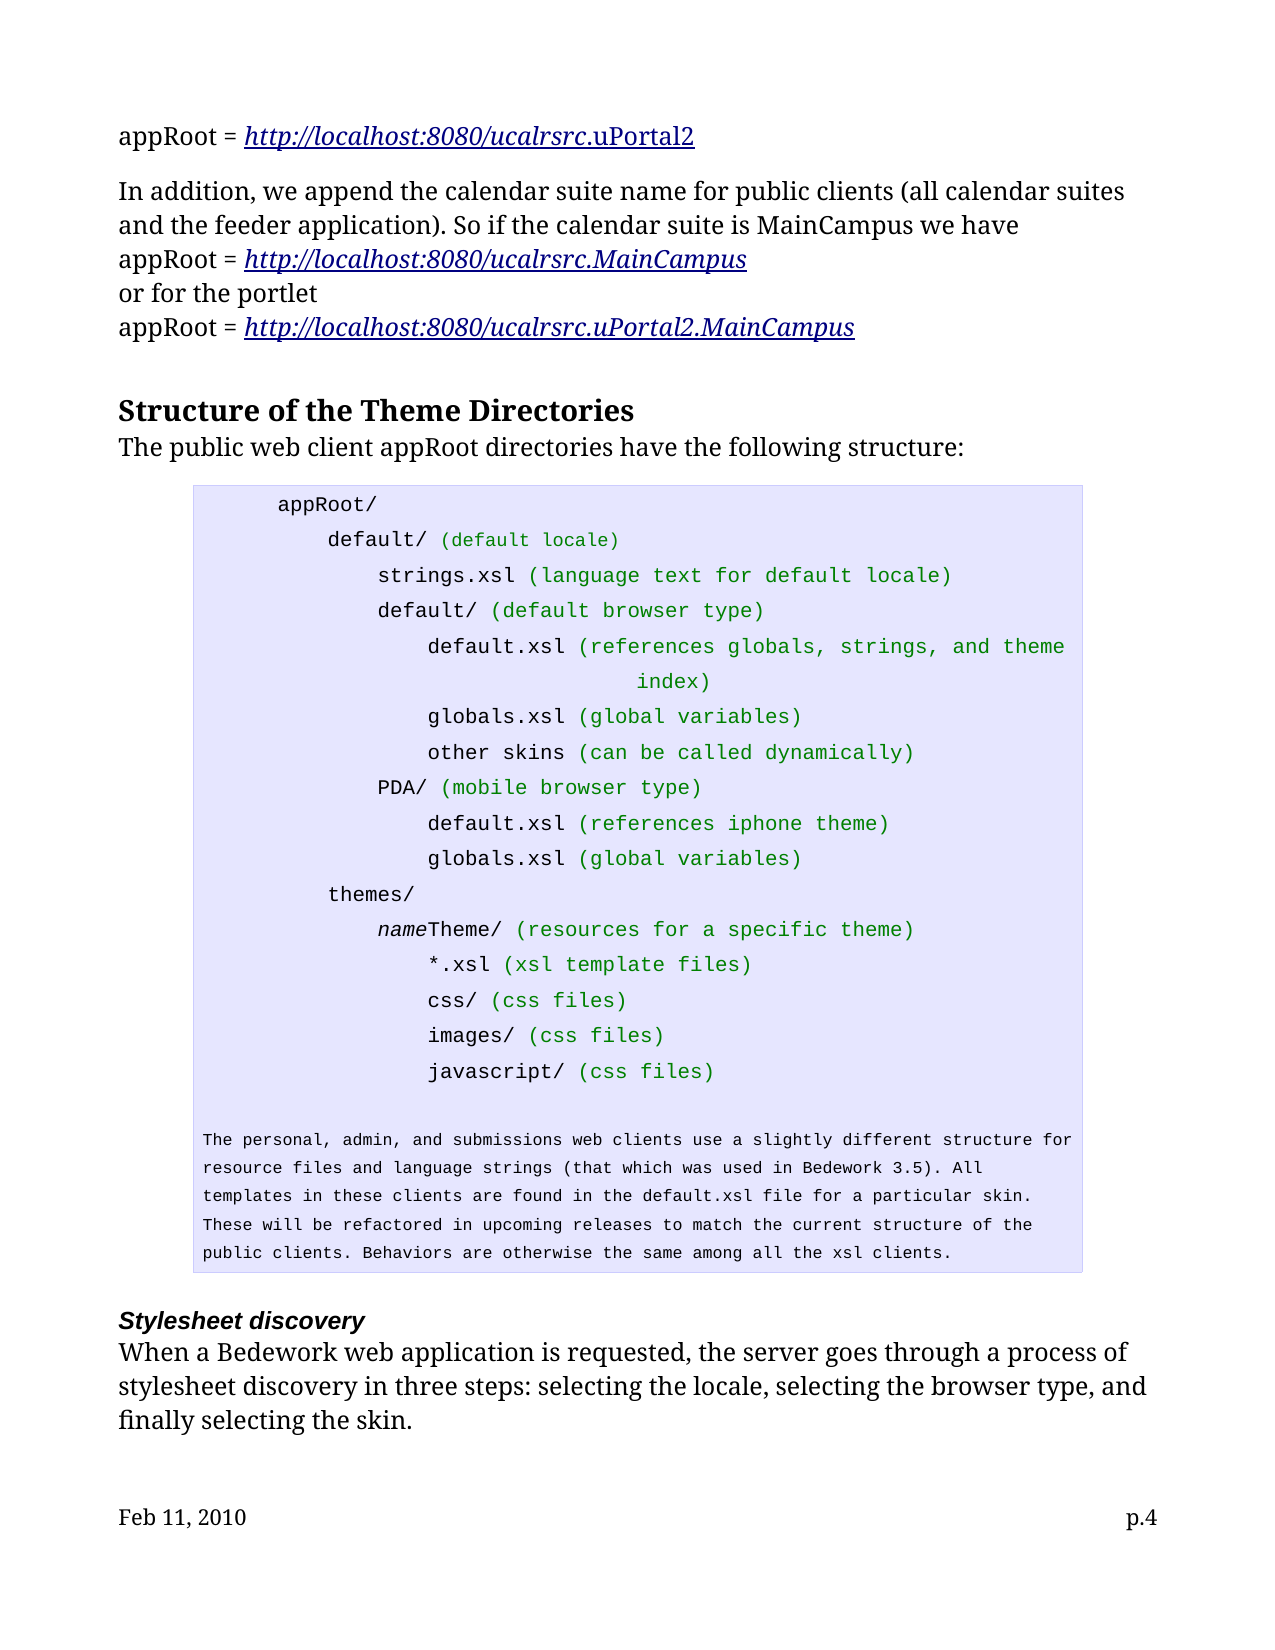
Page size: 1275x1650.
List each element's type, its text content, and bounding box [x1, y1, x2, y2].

text default/ (default browser type) [194, 591, 1082, 624]
text When a Bedework web application is requested, the server goes through a process of stylesheet discovery in three steps: selecting the locale, selecting the browser type, and finally selecting the skin. [118, 1335, 1157, 1437]
text default.xsl (references globals, strings, and theme index) [194, 627, 1082, 695]
text other skins (can be called dynamically) [194, 733, 1082, 766]
text images/ (css files) [194, 1016, 1082, 1049]
subtitle Stylesheet discovery [118, 1307, 1157, 1335]
text The public web client appRoot directories have the following structure: [118, 430, 1157, 464]
text javascript/ (css files) [194, 1052, 1082, 1120]
text globals.xsl (global variables) [194, 697, 1082, 730]
text appRoot = http://localhost:8080/ucalrsrc.uPortal2 [118, 118, 1157, 152]
text PDA/ (mobile browser type) [194, 768, 1082, 801]
text appRoot/ [194, 486, 1082, 518]
text *.xsl (xsl template files) [194, 945, 1082, 978]
text In addition, we append the calendar suite name for public clients (all calendar suites and the feeder application). So if the calendar suite is MainCampus we have appRoot = http://localhost:8080/ucalrsrc.MainCampus or for the portlet appRoot = http://localhost:8080/ucalrsrc.uPortal2.MainCampus [118, 173, 1157, 343]
text globals.xsl (global variables) [194, 839, 1082, 872]
text default/ (default locale) [194, 520, 1082, 553]
subtitle Structure of the Theme Directories [118, 390, 1157, 430]
text default.xsl (references iphone theme) [194, 804, 1082, 836]
text The personal, admin, and submissions web clients use a slightly different structure for resource files and language strings (that which was used in Bedework 3.5). All templates in these clients are found in the default.xsl file for a particular skin. These will be refactored in upcoming releases to match the current structure of the public clients. Behaviors are otherwise the same among all the xsl clients. [194, 1122, 1082, 1272]
text themes/ nameTheme/ (resources for a specific theme) [194, 874, 1082, 943]
text strings.xsl (language text for default locale) [194, 556, 1082, 588]
text css/ (css files) [194, 981, 1082, 1013]
